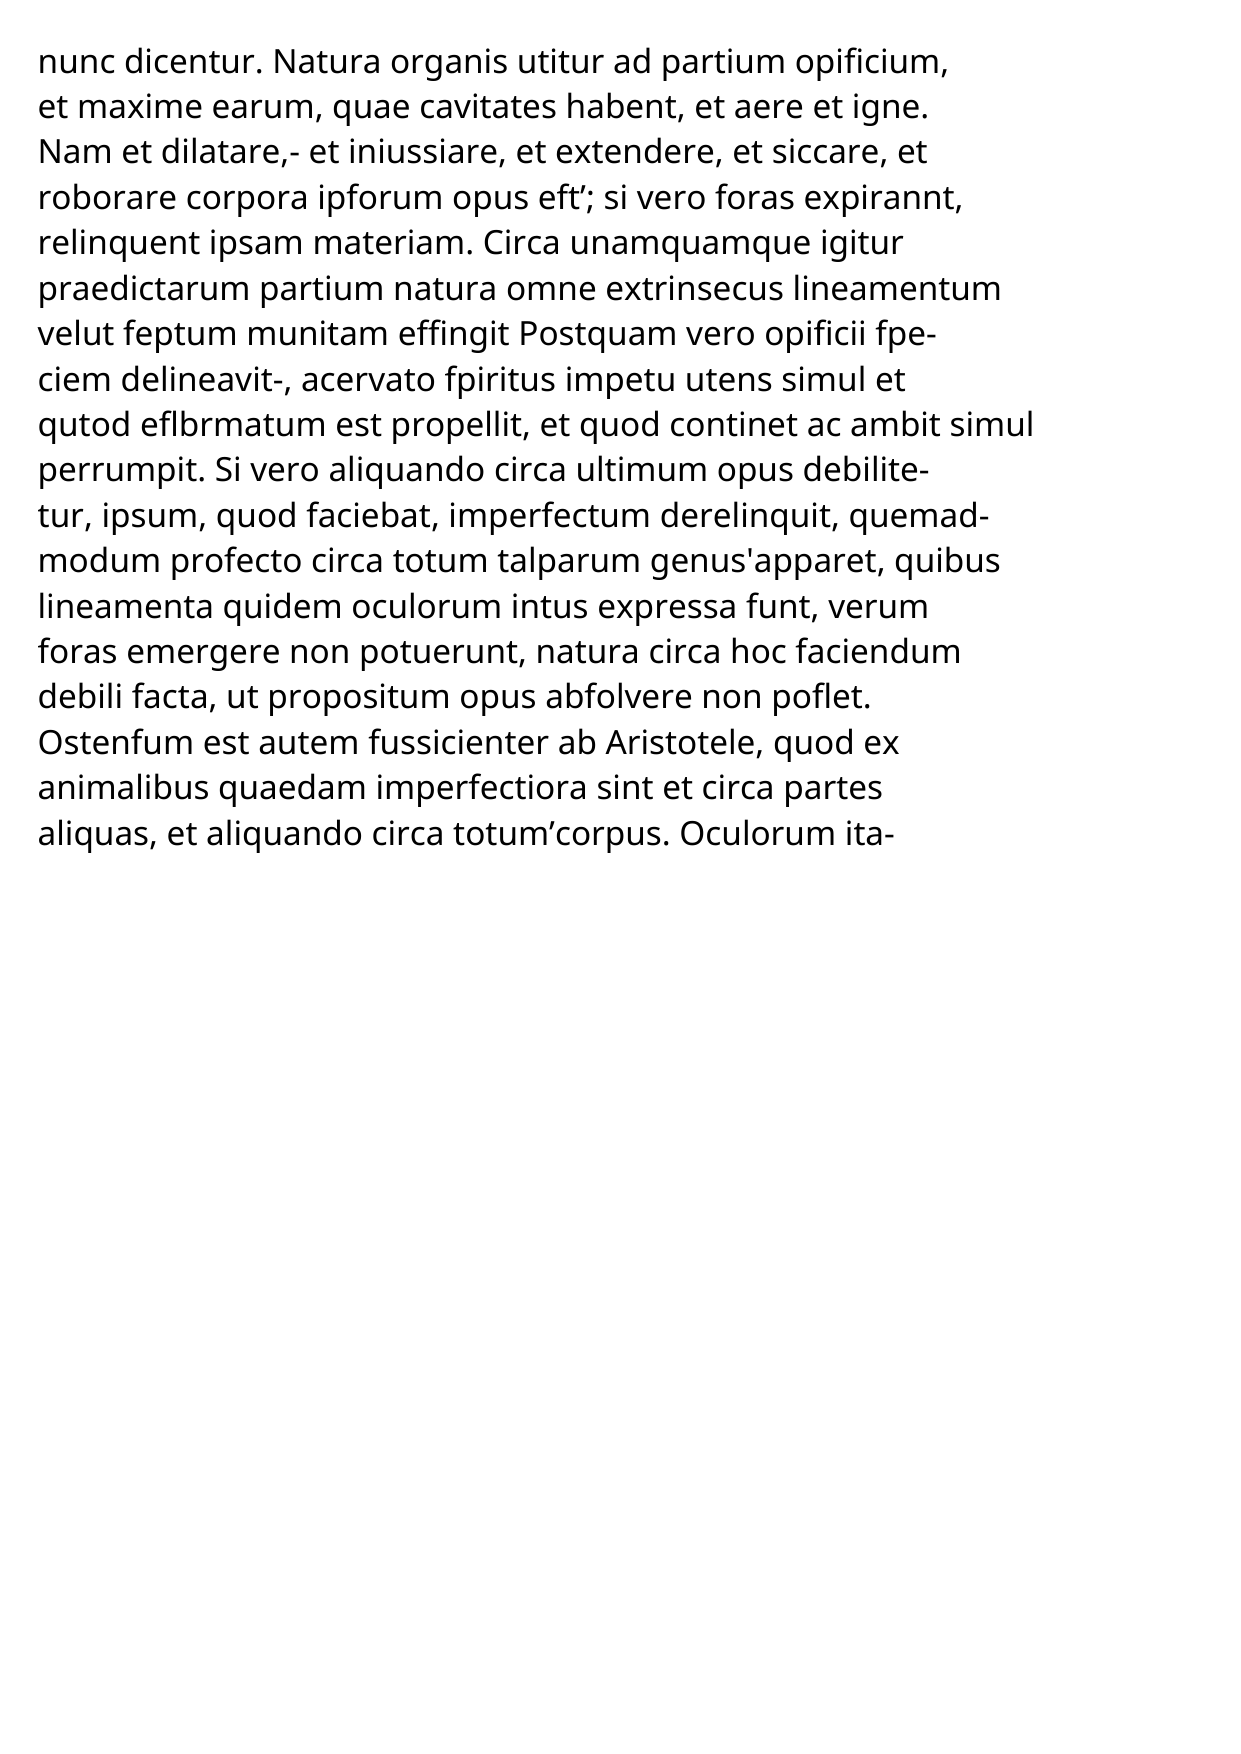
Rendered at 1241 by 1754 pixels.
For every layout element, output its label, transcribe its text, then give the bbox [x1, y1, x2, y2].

text nunc dicentur. Natura organis utitur ad partium opificium, et maxime earum, quae cavitates habent, et aere et igne. Nam et dilatare,- et iniussiare, et extendere, et siccare, et roborare corpora ipforum opus eft’; si vero foras expirannt, relinquent ipsam materiam. Circa unamquamque igitur praedictarum partium natura omne extrinsecus lineamentum velut feptum munitam effingit Postquam vero opificii fpe- ciem delineavit-, acervato fpiritus impetu utens simul et qutod eflbrmatum est propellit, et quod continet ac ambit simul perrumpit. Si vero aliquando circa ultimum opus debilite- tur, ipsum, quod faciebat, imperfectum derelinquit, quemad- modum profecto circa totum talparum genus'apparet, quibus lineamenta quidem oculorum intus expressa funt, verum foras emergere non potuerunt, natura circa hoc faciendum debili facta, ut propositum opus abfolvere non poflet. Ostenfum est autem fussicienter ab Aristotele, quod ex animalibus quaedam imperfectiora sint et circa partes aliquas, et aliquando circa totum’corpus. Oculorum ita- [37, 37, 1203, 855]
